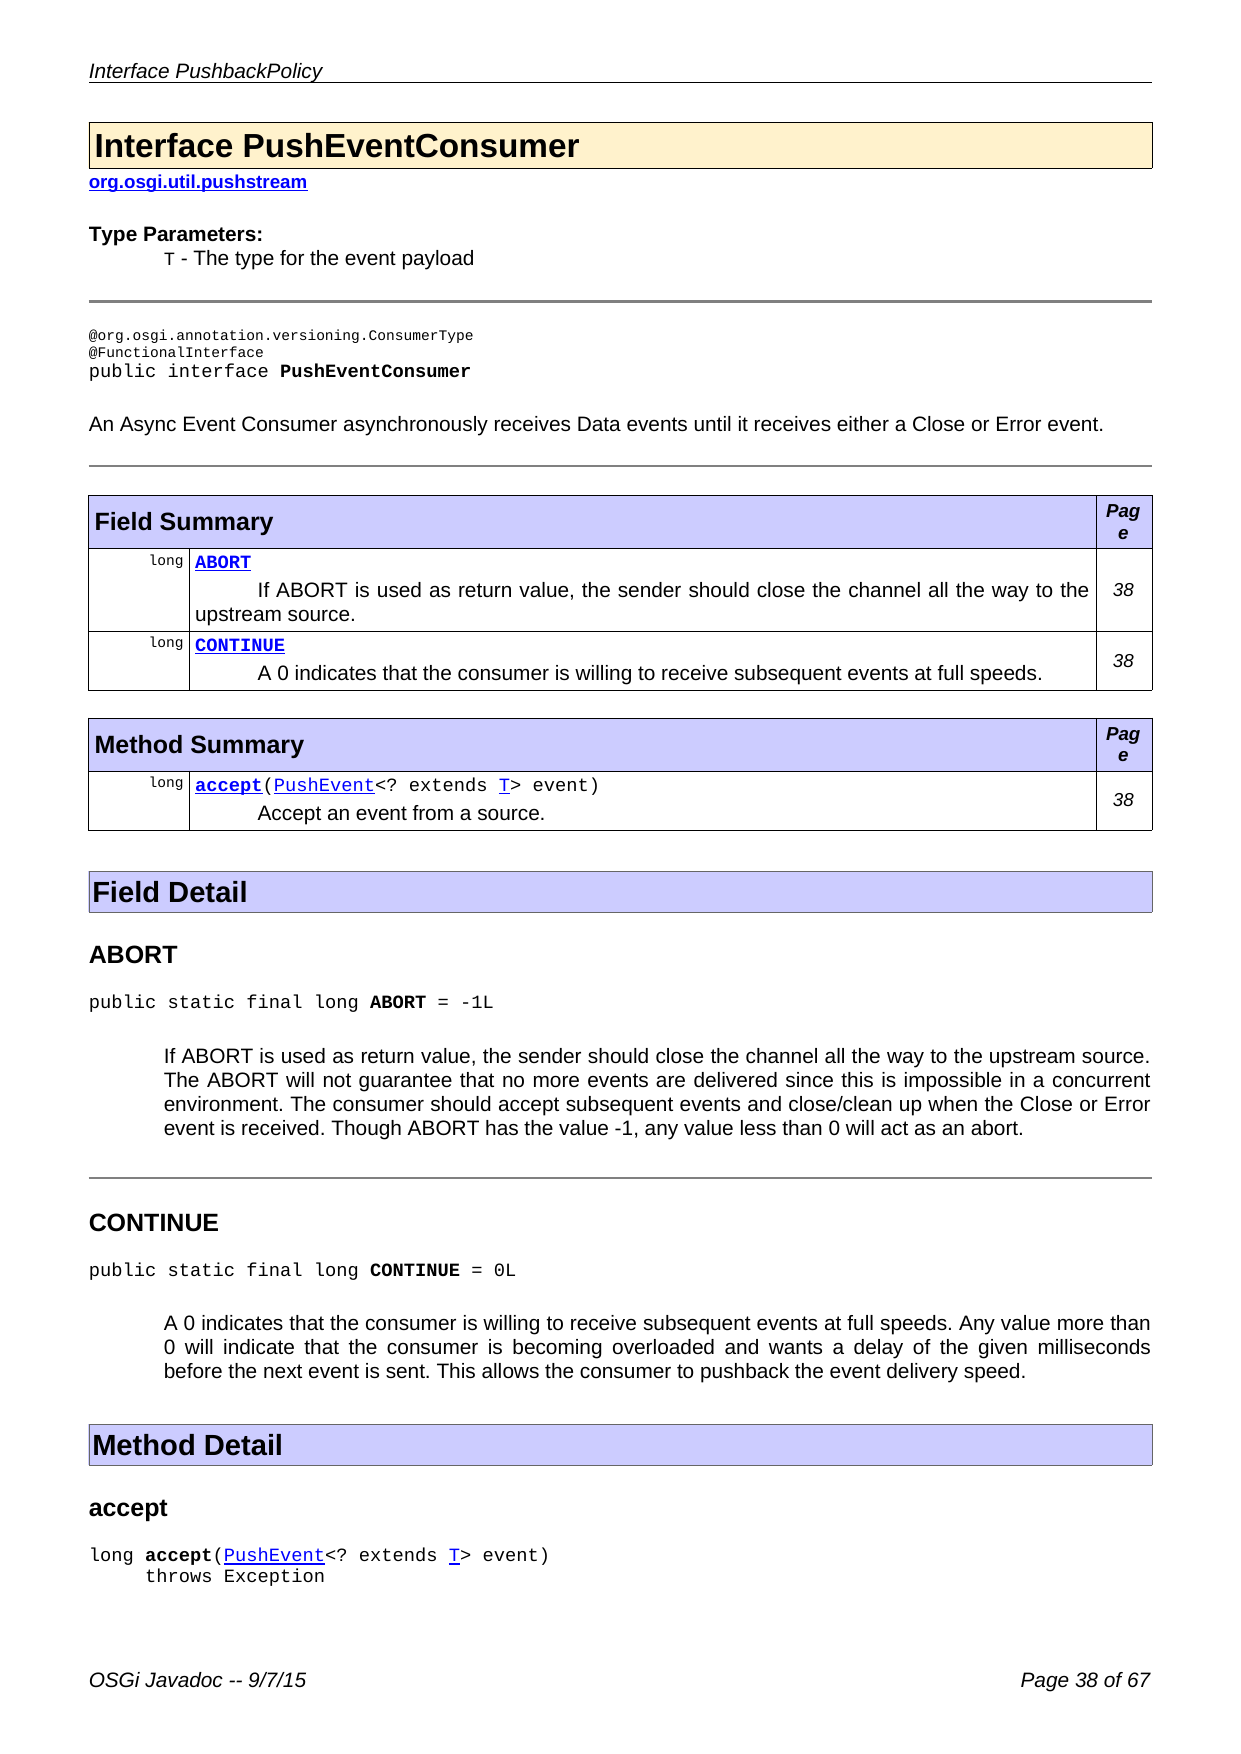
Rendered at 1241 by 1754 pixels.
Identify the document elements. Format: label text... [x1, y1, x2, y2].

text public static final long ABORT = -1L [88, 993, 1152, 1014]
subtitle Method Detail [90, 1425, 1152, 1465]
text An Async Event Consumer asynchronously receives Data events until it receives either a Close or Error event. [88, 412, 1152, 436]
table_cell ABORT If ABORT is used as return value, the sender should close the channel all the way to the upstream source. [190, 549, 1096, 631]
table_header Page [1097, 496, 1152, 548]
table_cell 36 [1097, 772, 1152, 829]
table_cell 36 [1097, 549, 1152, 631]
subtitle CONTINUE [88, 1207, 1152, 1236]
text public static final long CONTINUE = 0L [88, 1260, 1152, 1282]
table_cell long [89, 772, 189, 829]
table_header Field Summary [89, 496, 1096, 548]
text @org.osgi.annotation.versioning.ConsumerType @FunctionalInterface public interface PushEventConsumer [88, 329, 1152, 383]
subtitle Interface PushEventConsumer [90, 123, 1152, 168]
text long accept(PushEvent<? extends T> event) throws Exception [88, 1546, 1152, 1588]
text T - The type for the event payload [163, 246, 1152, 271]
table_cell long [89, 549, 189, 631]
table_cell 36 [1097, 632, 1152, 690]
table_cell long [89, 632, 189, 690]
table_cell CONTINUE A 0 indicates that the consumer is willing to receive subsequent events at full speeds. [190, 632, 1096, 690]
text org.osgi.util.pushstream [88, 171, 1152, 193]
text If ABORT is used as return value, the sender should close the channel all the way to the upstream source. The ABORT will not guarantee that no more events are delivered since this is impossible in a concurrent environment. The consumer should accept subsequent events and close/clean up when the Close or Error event is received. Though ABORT has the value -1, any value less than 0 will act as an abort. [163, 1043, 1152, 1139]
table_header Method Summary [89, 719, 1096, 771]
subtitle accept [88, 1493, 1152, 1522]
text A 0 indicates that the consumer is willing to receive subsequent events at full speeds. Any value more than 0 will indicate that the consumer is becoming overloaded and wants a delay of the given milliseconds before the next event is sent. This allows the consumer to pushback the event delivery speed. [163, 1311, 1152, 1383]
subtitle Field Detail [90, 872, 1152, 912]
table_cell accept(PushEvent<? extends T> event) Accept an event from a source. [190, 772, 1096, 829]
text Type Parameters: [88, 222, 1152, 246]
subtitle ABORT [88, 940, 1152, 969]
table_header Page [1097, 719, 1152, 771]
